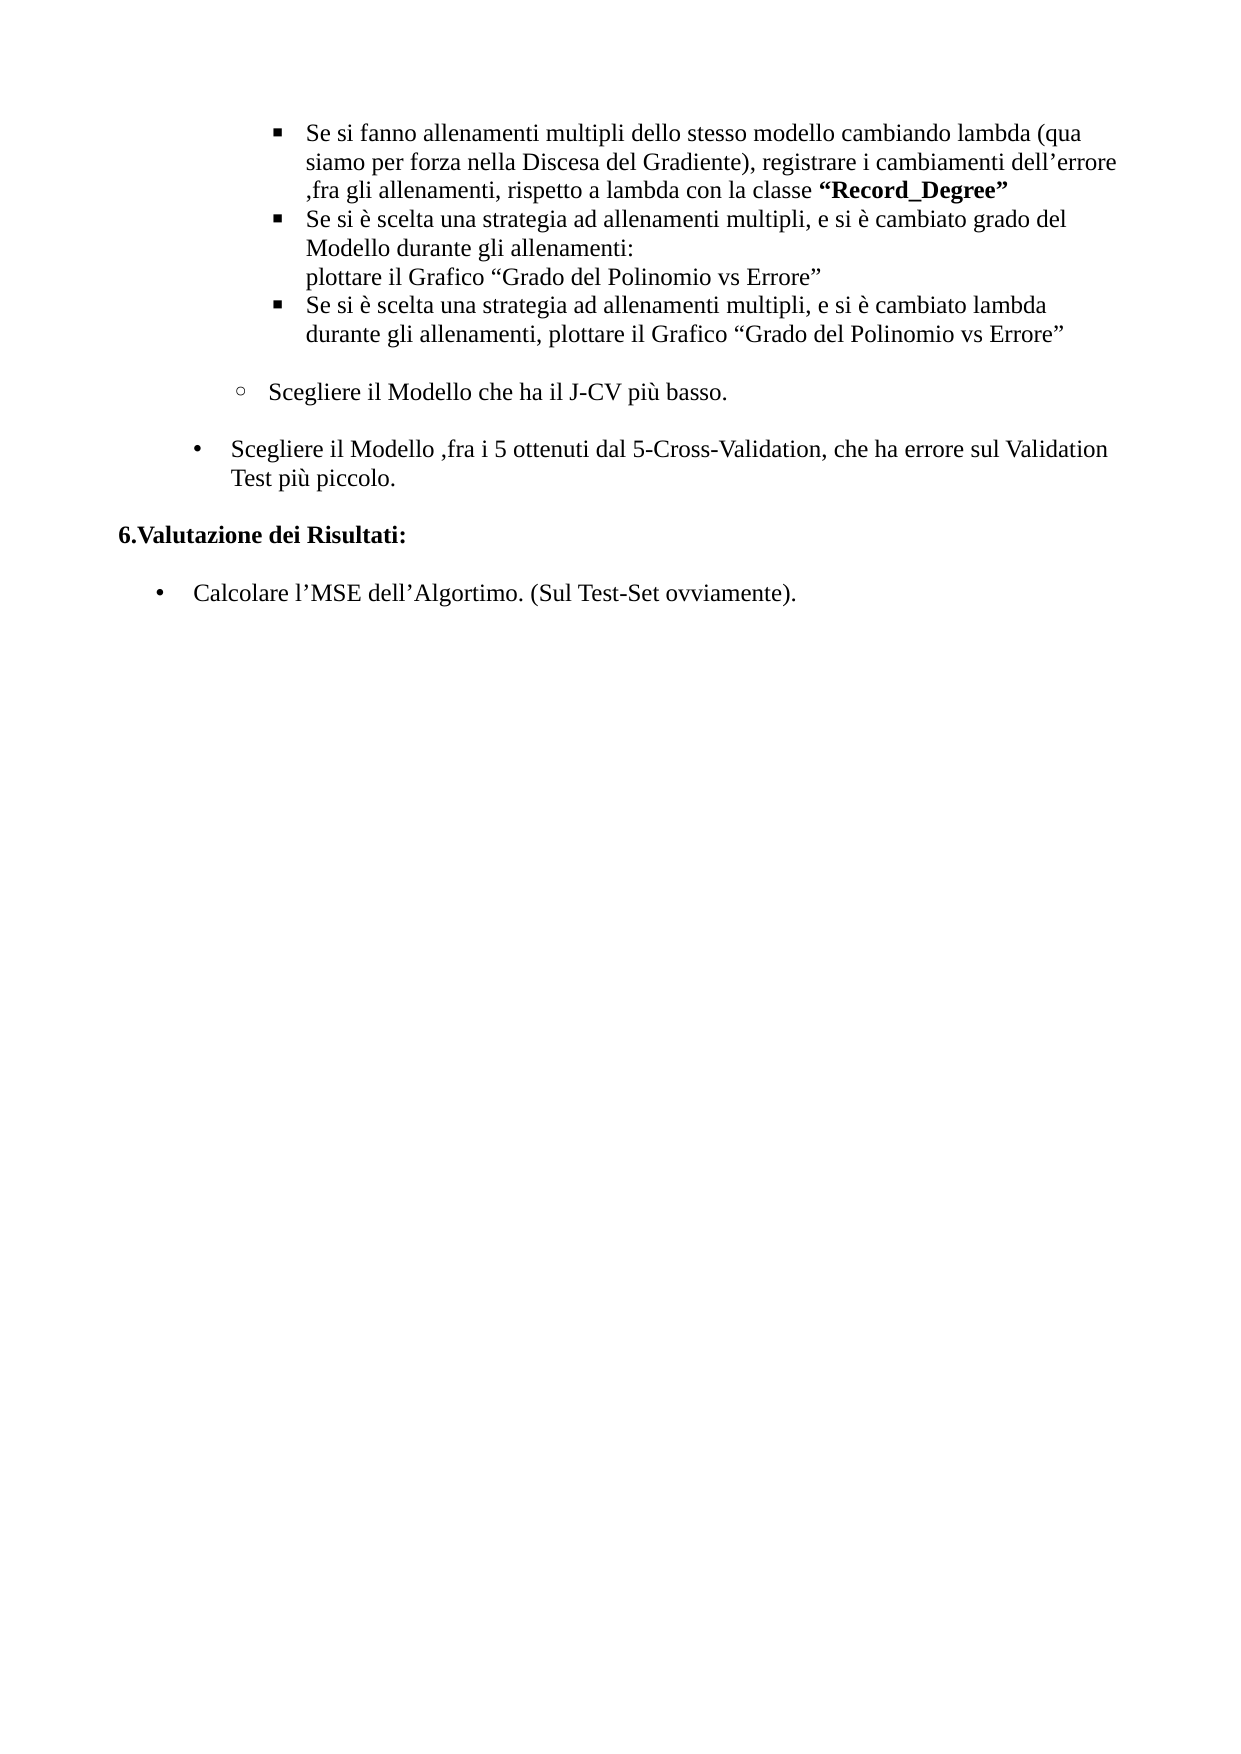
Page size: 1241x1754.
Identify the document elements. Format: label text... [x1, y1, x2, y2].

text 6.Valutazione dei Risultati: [118, 521, 1122, 549]
list Scegliere il Modello ,fra i 5 ottenuti dal 5-Cross-Validation, che ha errore sul Validation Test più piccolo. [193, 434, 1122, 492]
list Se si è scelta una strategia ad allenamenti multipli, e si è cambiato lambda durante gli allenamenti, plottare il Grafico “Grado del Polinomio vs Errore” [268, 291, 1122, 348]
list Se si è scelta una strategia ad allenamenti multipli, e si è cambiato grado del Modello durante gli allenamenti: [268, 204, 1122, 262]
list Se si fanno allenamenti multipli dello stesso modello cambiando lambda (qua siamo per forza nella Discesa del Gradiente), registrare i cambiamenti dell’errore ,fra gli allenamenti, rispetto a lambda con la classe “Record_Degree” [268, 118, 1122, 204]
list Scegliere il Modello che ha il J-CV più basso. [231, 377, 1122, 406]
list plottare il Grafico “Grado del Polinomio vs Errore” [268, 262, 1122, 291]
list Calcolare l’MSE dell’Algortimo. (Sul Test-Set ovviamente). [156, 578, 1122, 607]
